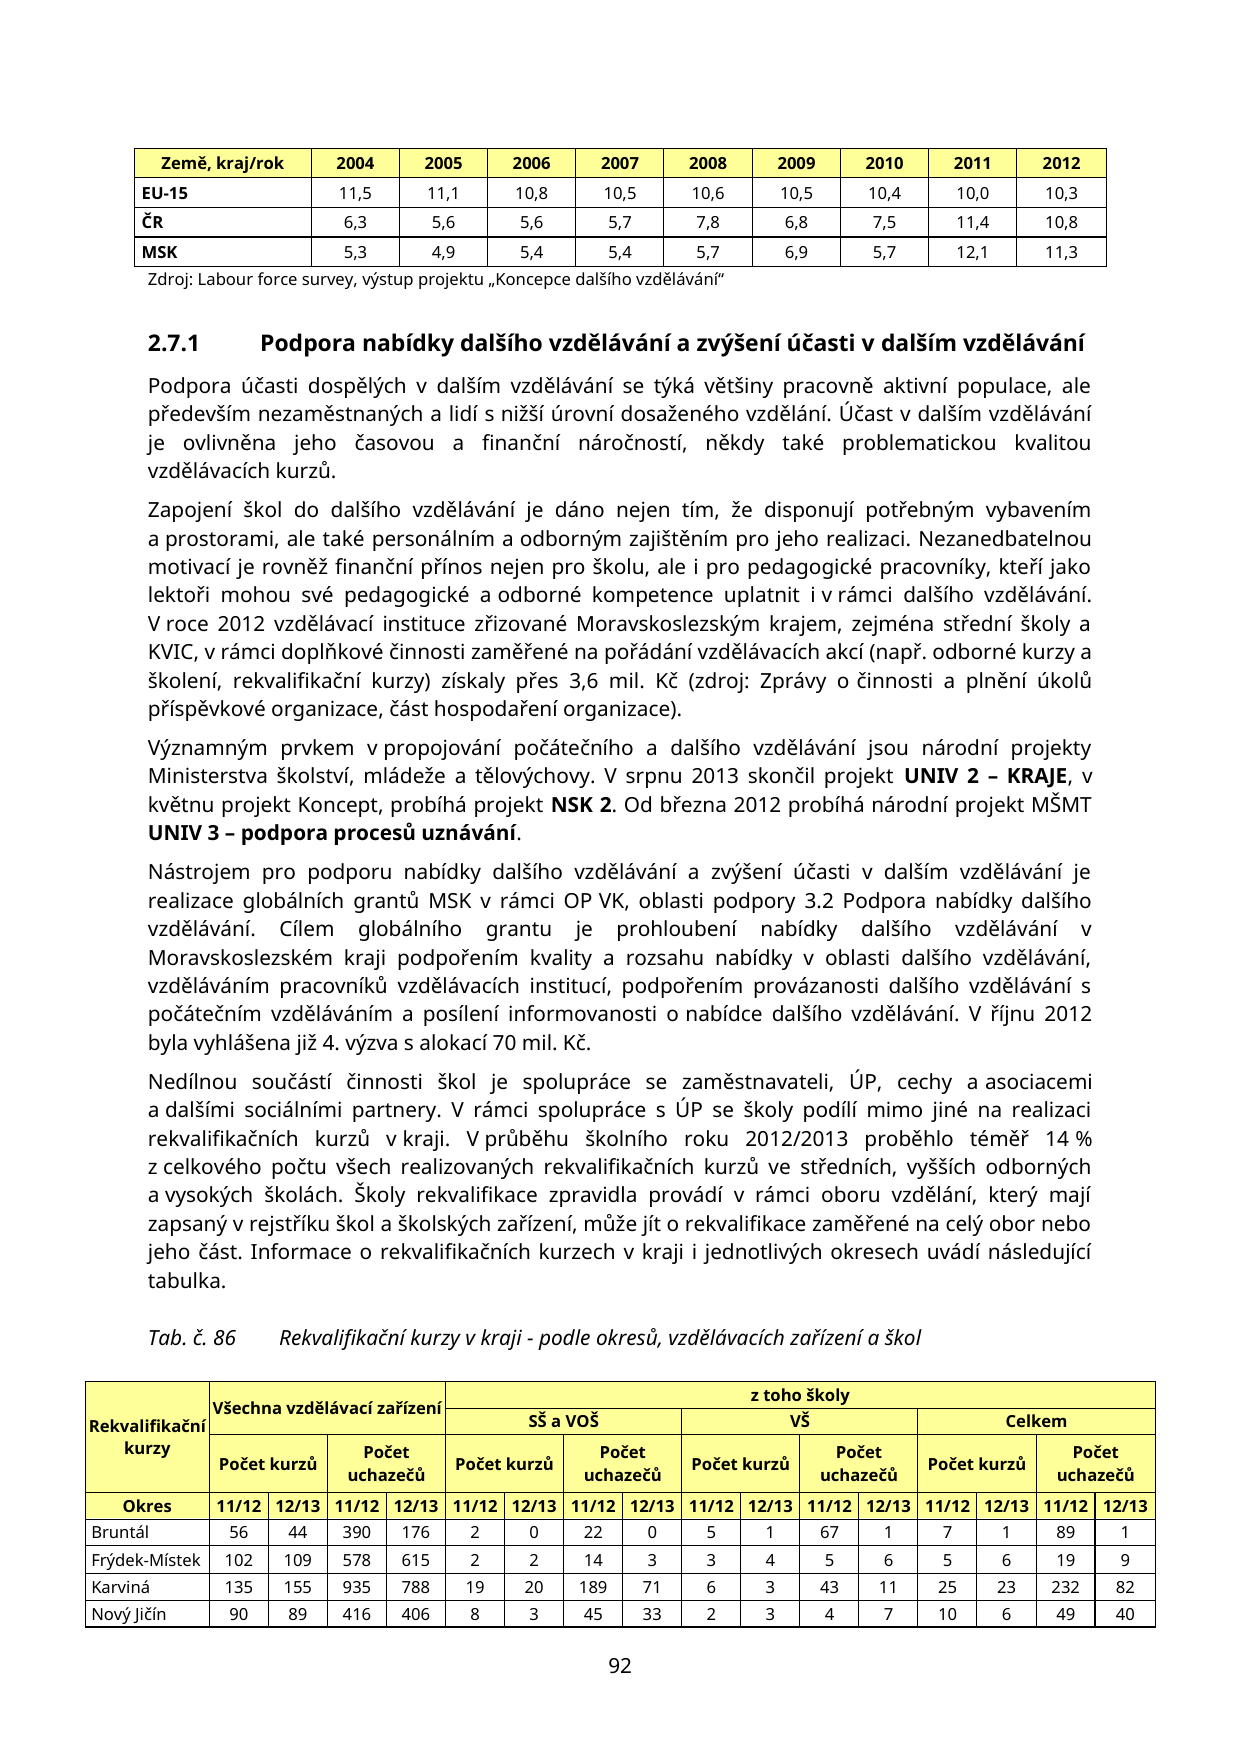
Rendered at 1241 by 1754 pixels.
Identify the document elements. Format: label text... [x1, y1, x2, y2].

table_cell 11/12 [210, 1493, 268, 1518]
table_cell 10,5 [753, 178, 840, 207]
table_cell 0 [623, 1520, 681, 1545]
table_cell VŠ [682, 1409, 917, 1434]
table_cell 82 [1096, 1574, 1155, 1600]
table_cell 5,7 [664, 238, 752, 266]
table_cell 155 [269, 1574, 327, 1600]
table_cell 189 [564, 1574, 622, 1600]
table_cell 5,6 [400, 208, 487, 236]
text Zdroj: Labour force survey, výstup projektu „Koncepce dalšího vzdělávání“ [148, 267, 1092, 290]
table_header Všechna vzdělávací zařízení [210, 1382, 445, 1434]
table_cell 90 [210, 1601, 268, 1626]
table_cell 14 [564, 1546, 622, 1573]
table_cell Počet kurzů [446, 1435, 563, 1492]
table_cell Frýdek-Místek [86, 1546, 209, 1573]
table_cell 2 [505, 1546, 563, 1573]
table_cell 12/13 [741, 1493, 799, 1518]
table_cell 788 [387, 1574, 445, 1600]
table_cell 2 [682, 1601, 740, 1626]
table_cell 615 [387, 1546, 445, 1573]
table_cell 7 [918, 1520, 976, 1545]
table_cell 1 [741, 1520, 799, 1545]
table_cell 33 [623, 1601, 681, 1626]
table_cell 109 [269, 1546, 327, 1573]
table_cell 11/12 [800, 1493, 858, 1518]
table_cell 6 [682, 1574, 740, 1600]
table_cell 5,7 [841, 238, 928, 266]
table_cell 3 [741, 1574, 799, 1600]
table_cell 11/12 [564, 1493, 622, 1518]
table_cell 8 [446, 1601, 504, 1626]
table_cell 71 [623, 1574, 681, 1600]
table_cell 11/12 [328, 1493, 386, 1518]
table_cell 12/13 [977, 1493, 1036, 1518]
table_cell 19 [1037, 1546, 1094, 1573]
table_cell 578 [328, 1546, 386, 1573]
table_cell 176 [387, 1520, 445, 1545]
table_cell 12/13 [269, 1493, 327, 1518]
table_cell 20 [505, 1574, 563, 1600]
table_cell 11 [859, 1574, 917, 1600]
table_cell 10,8 [1017, 208, 1106, 236]
table_cell 4,9 [400, 238, 487, 266]
table_cell 10,8 [488, 178, 575, 207]
table_cell 10,0 [929, 178, 1016, 207]
table_cell 23 [977, 1574, 1036, 1600]
table_cell 4 [800, 1601, 858, 1626]
table_cell 10,4 [841, 178, 928, 207]
table_cell 5,4 [576, 238, 663, 266]
table_cell 11/12 [918, 1493, 976, 1518]
table_cell 12/13 [623, 1493, 681, 1518]
table_cell MSK [135, 238, 311, 266]
table_cell 6,3 [312, 208, 399, 236]
table_cell 11,3 [1017, 238, 1106, 266]
table_cell Počet kurzů [918, 1435, 1036, 1492]
table_cell 6,9 [753, 238, 840, 266]
table_header 2005 [400, 149, 487, 177]
table_cell 102 [210, 1546, 268, 1573]
table_cell 0 [505, 1520, 563, 1545]
table_cell 49 [1037, 1601, 1094, 1626]
table_cell Celkem [918, 1409, 1155, 1434]
table_header 2006 [488, 149, 575, 177]
table_cell SŠ a VOŠ [446, 1409, 681, 1434]
table_cell 12,1 [929, 238, 1016, 266]
table_cell 232 [1037, 1574, 1094, 1600]
table_cell 3 [741, 1601, 799, 1626]
table_cell 5,4 [488, 238, 575, 266]
table_header Rekvalifikační kurzy [86, 1382, 209, 1492]
table_cell 135 [210, 1574, 268, 1600]
table_header Země, kraj/rok [135, 149, 311, 177]
table_cell Počet kurzů [210, 1435, 327, 1492]
table_header z toho školy [446, 1382, 1155, 1408]
table_cell 43 [800, 1574, 858, 1600]
table_cell 12/13 [1096, 1493, 1155, 1518]
table_cell 7 [859, 1601, 917, 1626]
table_cell 19 [446, 1574, 504, 1600]
text Nedílnou součástí činnosti škol je spolupráce se zaměstnavateli, ÚP, cechy a asociacemi a dalšími sociálními partnery. V rámci spolupráce s ÚP se školy podílí mimo jiné na realizaci rekvalifikačních kurzů v kraji. V průběhu školního roku 2012/2013 proběhlo téměř 14 % z celkového počtu všech realizovaných rekvalifikačních kurzů ve středních, vyšších odborných a vysokých školách. Školy rekvalifikace zpravidla provádí v rámci oboru vzdělání, který mají zapsaný v rejstříku škol a školských zařízení, může jít o rekvalifikace zaměřené na celý obor nebo jeho část. Informace o rekvalifikačních kurzech v kraji i jednotlivých okresech uvádí následující tabulka. [148, 1067, 1092, 1294]
table_cell 2 [446, 1520, 504, 1545]
table_cell 6 [977, 1546, 1036, 1573]
table_cell 89 [1037, 1520, 1094, 1545]
table_cell 416 [328, 1601, 386, 1626]
text Významným prvkem v propojování počátečního a dalšího vzdělávání jsou národní projekty Ministerstva školství, mládeže a tělovýchovy. V srpnu 2013 skončil projekt UNIV 2 – KRAJE, v květnu projekt Koncept, probíhá projekt NSK 2. Od března 2012 probíhá národní projekt MŠMT UNIV 3 – podpora procesů uznávání. [148, 733, 1092, 847]
table_cell 9 [1096, 1546, 1155, 1573]
table_cell 11/12 [446, 1493, 504, 1518]
table_cell 3 [505, 1601, 563, 1626]
table_cell Počet uchazečů [1037, 1435, 1155, 1492]
table_cell 11/12 [1037, 1493, 1094, 1518]
table_cell 1 [859, 1520, 917, 1545]
table_cell 11,1 [400, 178, 487, 207]
table_header 2004 [312, 149, 399, 177]
table_cell 5 [682, 1520, 740, 1545]
table_cell 56 [210, 1520, 268, 1545]
table_cell ČR [135, 208, 311, 236]
table_cell 935 [328, 1574, 386, 1600]
table_cell 406 [387, 1601, 445, 1626]
table_cell EU-15 [135, 178, 311, 207]
table_cell Počet uchazečů [328, 1435, 445, 1492]
table_cell 12/13 [505, 1493, 563, 1518]
table_cell 10,6 [664, 178, 752, 207]
table_cell Počet kurzů [682, 1435, 799, 1492]
table_cell 7,8 [664, 208, 752, 236]
text Nástrojem pro podporu nabídky dalšího vzdělávání a zvýšení účasti v dalším vzdělávání je realizace globálních grantů MSK v rámci OP VK, oblasti podpory 3.2 Podpora nabídky dalšího vzdělávání. Cílem globálního grantu je prohloubení nabídky dalšího vzdělávání v Moravskoslezském kraji podpořením kvality a rozsahu nabídky v oblasti dalšího vzdělávání, vzděláváním pracovníků vzdělávacích institucí, podpořením provázanosti dalšího vzdělávání s počátečním vzděláváním a posílení informovanosti o nabídce dalšího vzdělávání. V říjnu 2012 byla vyhlášena již 4. výzva s alokací 70 mil. Kč. [148, 857, 1092, 1056]
table_cell 5 [918, 1546, 976, 1573]
table_cell 44 [269, 1520, 327, 1545]
table_cell Počet uchazečů [564, 1435, 681, 1492]
table_cell 22 [564, 1520, 622, 1545]
table_header 2007 [576, 149, 663, 177]
table_cell Počet uchazečů [800, 1435, 917, 1492]
table_cell 12/13 [387, 1493, 445, 1518]
table_cell 3 [623, 1546, 681, 1573]
subtitle Podpora nabídky dalšího vzdělávání a zvýšení účasti v dalším vzdělávání [148, 327, 1092, 358]
table_cell 390 [328, 1520, 386, 1545]
text Podpora účasti dospělých v dalším vzdělávání se týká většiny pracovně aktivní populace, ale především nezaměstnaných a lidí s nižší úrovní dosaženého vzdělání. Účast v dalším vzdělávání je ovlivněna jeho časovou a finanční náročností, někdy také problematickou kvalitou vzdělávacích kurzů. [148, 371, 1092, 485]
table_cell Nový Jičín [86, 1601, 209, 1626]
table_cell 10 [918, 1601, 976, 1626]
table_cell 5,6 [488, 208, 575, 236]
table_header 2009 [753, 149, 840, 177]
table_cell 40 [1096, 1601, 1155, 1626]
table_cell Okres [86, 1493, 209, 1518]
table_cell 25 [918, 1574, 976, 1600]
table_header 2008 [664, 149, 752, 177]
table_cell Bruntál [86, 1520, 209, 1545]
table_cell 12/13 [859, 1493, 917, 1518]
table_header 2012 [1017, 149, 1106, 177]
table_cell 11,4 [929, 208, 1016, 236]
table_cell 11,5 [312, 178, 399, 207]
table_header 2010 [841, 149, 928, 177]
table_cell 89 [269, 1601, 327, 1626]
table_cell 5,3 [312, 238, 399, 266]
table_header 2011 [929, 149, 1016, 177]
table_cell Karviná [86, 1574, 209, 1600]
table_cell 1 [977, 1520, 1036, 1545]
table_cell 10,3 [1017, 178, 1106, 207]
list Rekvalifikační kurzy v kraji - podle okresů, vzdělávacích zařízení a škol [148, 1323, 1092, 1352]
table_cell 6 [859, 1546, 917, 1573]
text Zapojení škol do dalšího vzdělávání je dáno nejen tím, že disponují potřebným vybavením a prostorami, ale také personálním a odborným zajištěním pro jeho realizaci. Nezanedbatelnou motivací je rovněž finanční přínos nejen pro školu, ale i pro pedagogické pracovníky, kteří jako lektoři mohou své pedagogické a odborné kompetence uplatnit i v rámci dalšího vzdělávání. V roce 2012 vzdělávací instituce zřizované Moravskoslezským krajem, zejména střední školy a KVIC, v rámci doplňkové činnosti zaměřené na pořádání vzdělávacích akcí (např. odborné kurzy a školení, rekvalifikační kurzy) získaly přes 3,6 mil. Kč (zdroj: Zprávy o činnosti a plnění úkolů příspěvkové organizace, část hospodaření organizace). [148, 495, 1092, 723]
table_cell 10,5 [576, 178, 663, 207]
table_cell 5,7 [576, 208, 663, 236]
table_cell 67 [800, 1520, 858, 1545]
table_cell 5 [800, 1546, 858, 1573]
table_cell 6,8 [753, 208, 840, 236]
table_cell 45 [564, 1601, 622, 1626]
table_cell 7,5 [841, 208, 928, 236]
table_cell 1 [1096, 1520, 1155, 1545]
table_cell 3 [682, 1546, 740, 1573]
table_cell 4 [741, 1546, 799, 1573]
table_cell 11/12 [682, 1493, 740, 1518]
table_cell 6 [977, 1601, 1036, 1626]
table_cell 2 [446, 1546, 504, 1573]
